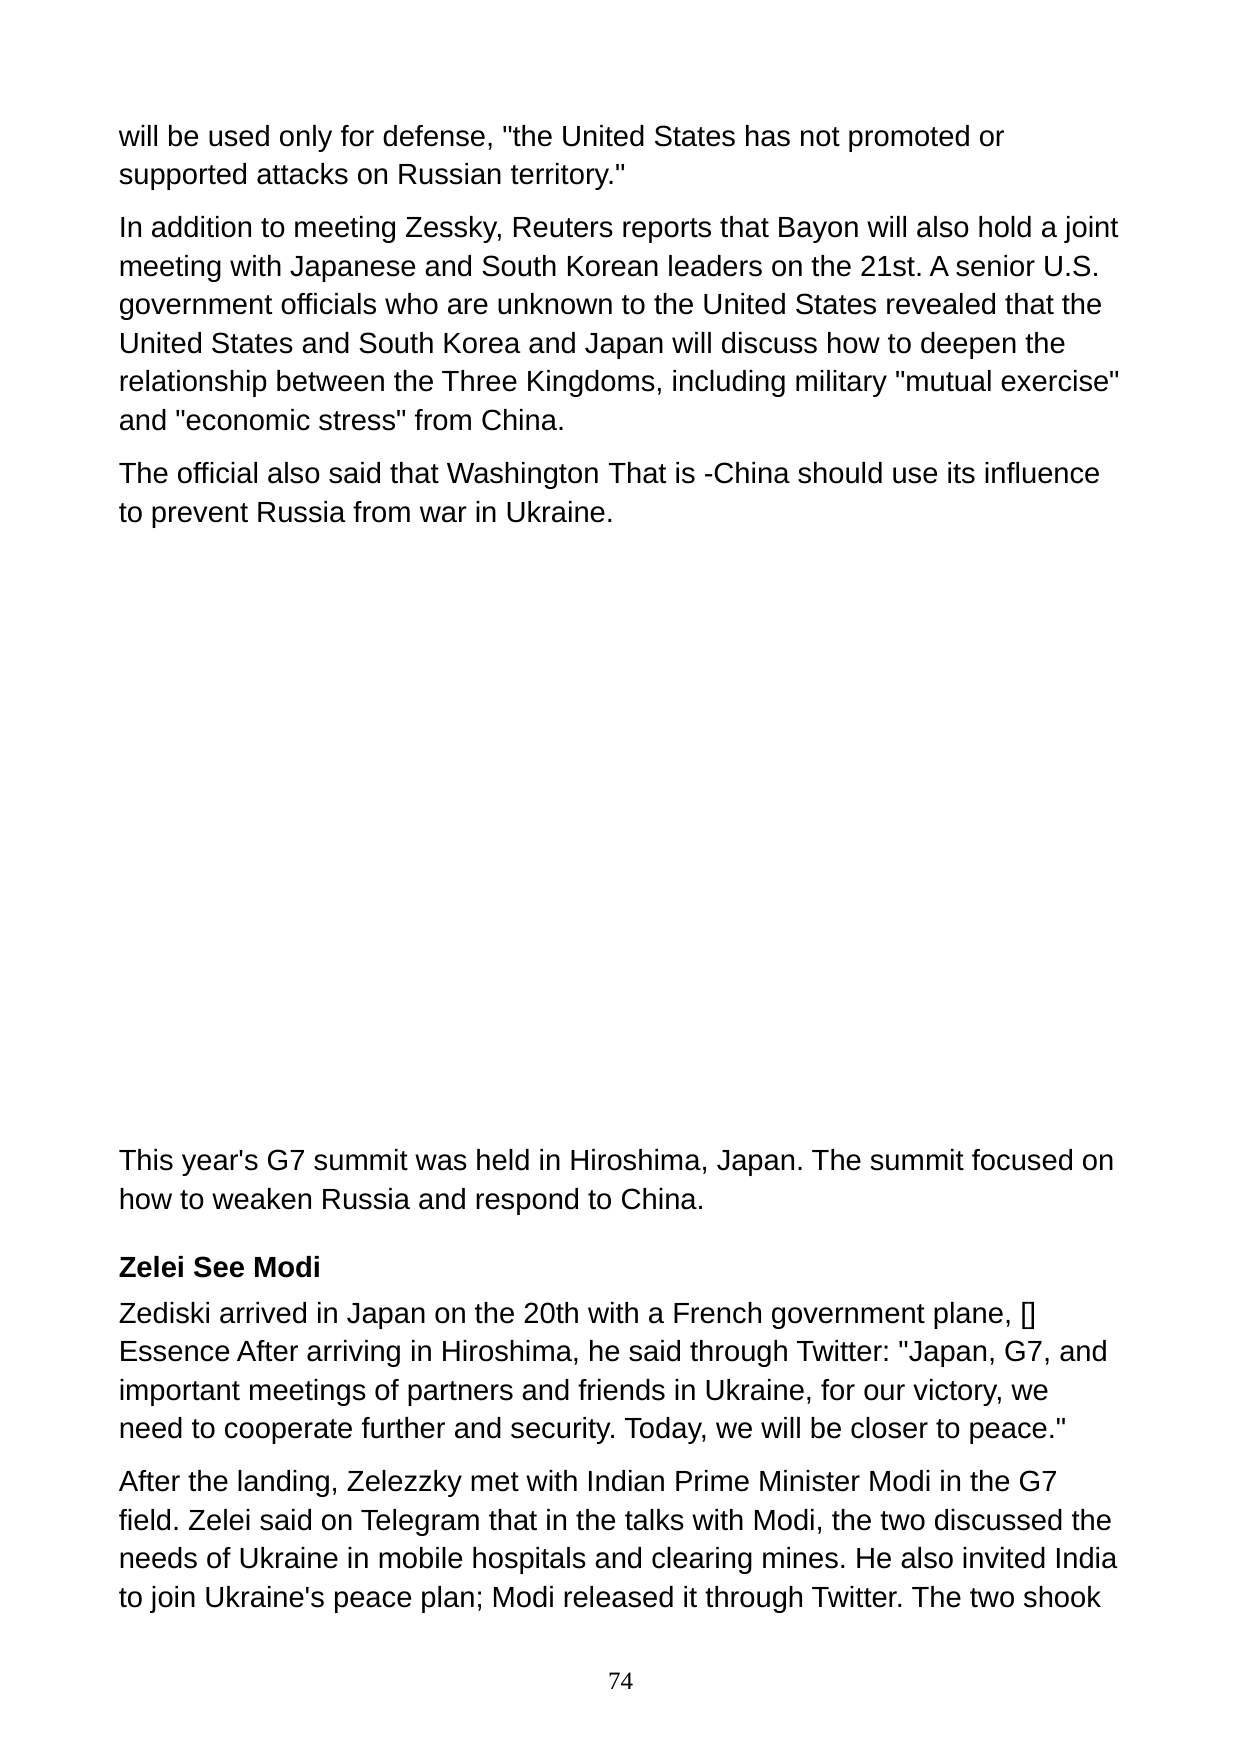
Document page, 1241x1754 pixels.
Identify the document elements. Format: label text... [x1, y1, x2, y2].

subtitle Zelei See Modi [118, 1249, 1122, 1283]
text After the landing, Zelezzky met with Indian Prime Minister Modi in the G7 field. Zelei said on Telegram that in the talks with Modi, the two discussed the needs of Ukraine in mobile hospitals and clearing mines. He also invited India to join Ukraine's peace plan; Modi released it through Twitter. The two shook [118, 1464, 1122, 1613]
text The official also said that Washington That is -China should use its influence to prevent Russia from war in Ukraine. [118, 456, 1122, 528]
text will be used only for defense, "the United States has not promoted or supported attacks on Russian territory." [118, 118, 1122, 191]
text Zediski arrived in Japan on the 20th with a French government plane, [] Essence After arriving in Hiroshima, he said through Twitter: "Japan, G7, and important meetings of partners and friends in Ukraine, for our victory, we need to cooperate further and security. Today, we will be closer to peace." [118, 1296, 1122, 1445]
text This year's G7 summit was held in Hiroshima, Japan. The summit focused on how to weaken Russia and respond to China. [118, 548, 1122, 1215]
text In addition to meeting Zessky, Reuters reports that Bayon will also hold a joint meeting with Japanese and South Korean leaders on the 21st. A senior U.S. government officials who are unknown to the United States revealed that the United States and South Korea and Japan will discuss how to deepen the relationship between the Three Kingdoms, including military "mutual exercise" and "economic stress" from China. [118, 210, 1122, 436]
